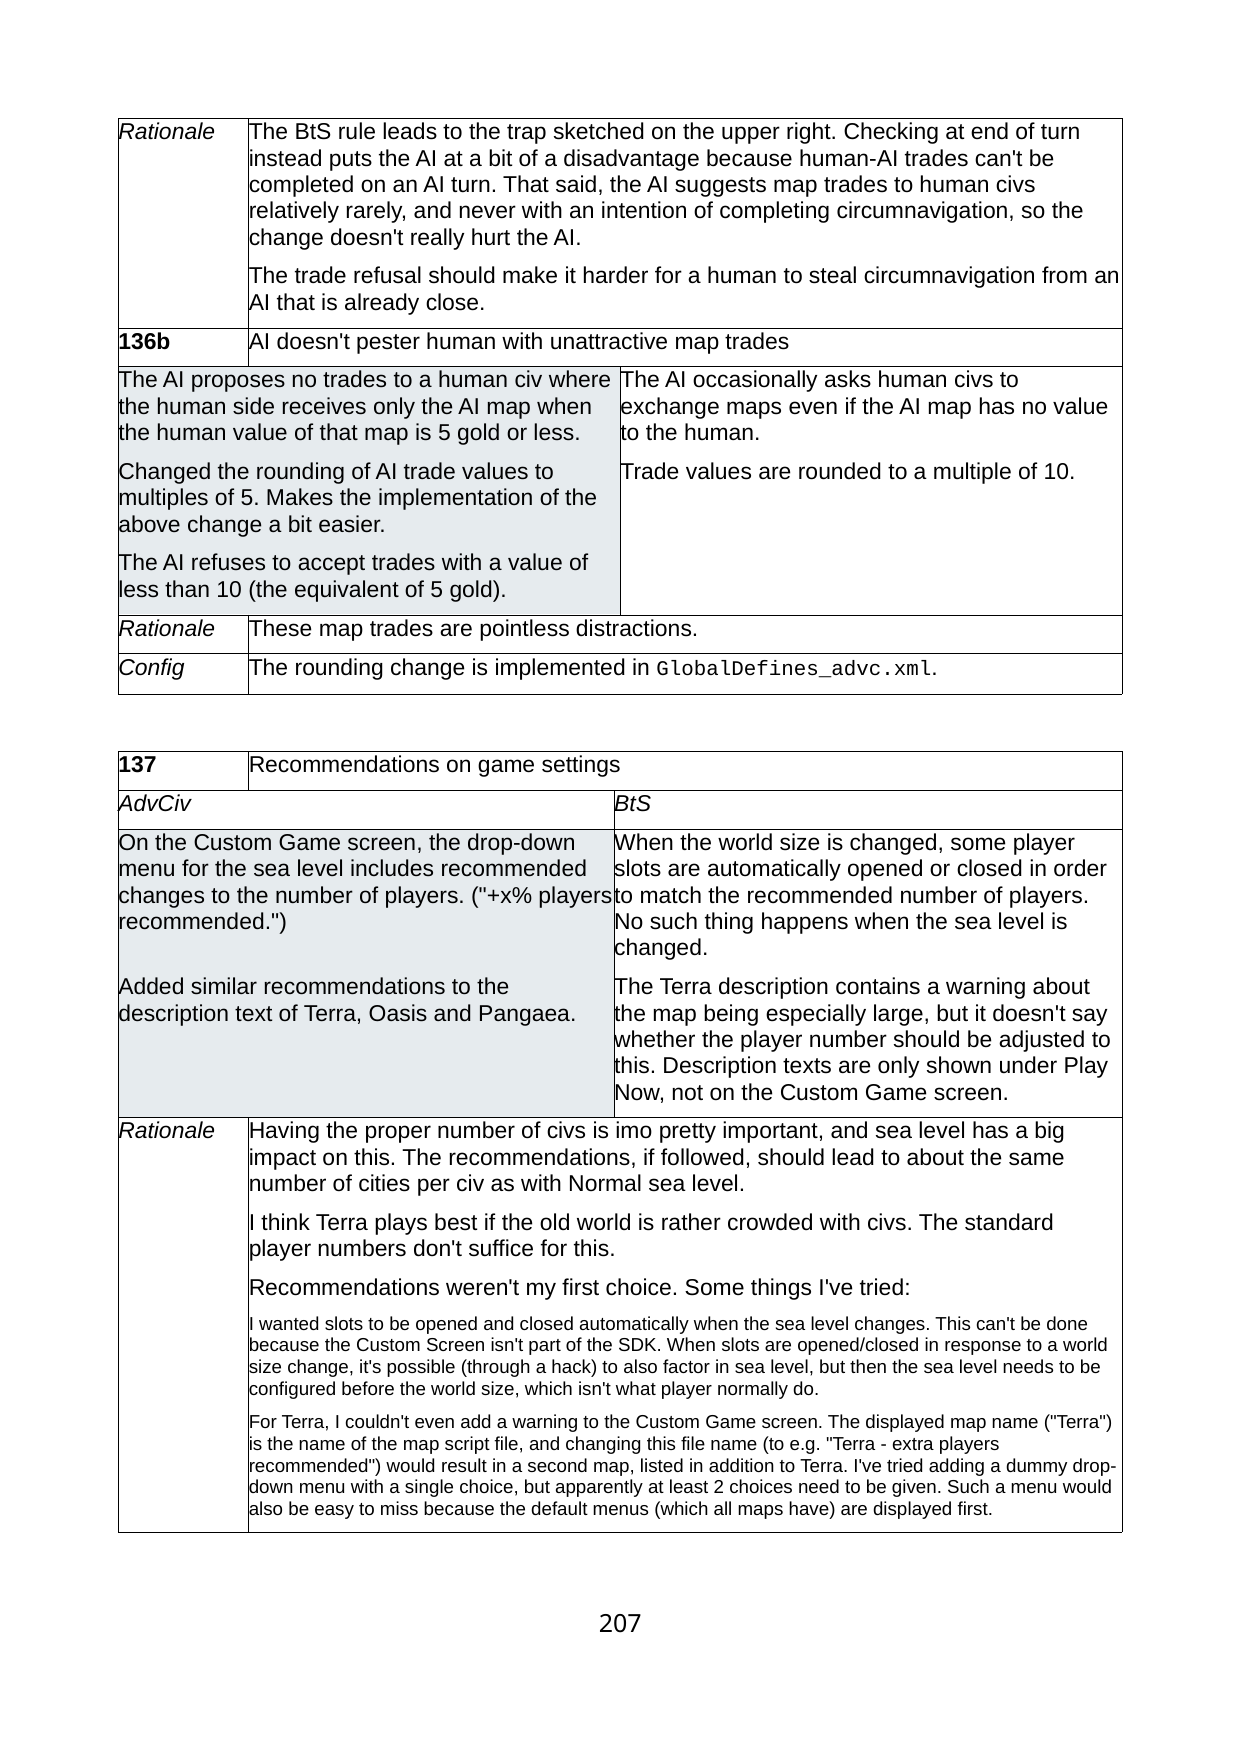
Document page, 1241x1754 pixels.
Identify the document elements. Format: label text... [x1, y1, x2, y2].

table_cell BtS [615, 791, 1122, 829]
table_cell On the Custom Game screen, the drop-down menu for the sea level includes recommended changes to the number of players. ("+x% players recommended.") Added similar recommendations to the description text of Terra, Oasis and Pangaea. [119, 830, 614, 1117]
table_cell AdvCiv [119, 791, 614, 829]
table_cell Rationale [119, 616, 248, 653]
table_cell These map trades are pointless distractions. [249, 616, 1122, 653]
table_cell When the world size is changed, some player slots are automatically opened or closed in order to match the recommended number of players. No such thing happens when the sea level is changed. The Terra description contains a warning about the map being especially large, but it doesn't say whether the player number should be adjusted to this. Description texts are only shown under Play Now, not on the Custom Game screen. [615, 830, 1122, 1117]
table_cell The AI occasionally asks human civs to exchange maps even if the AI map has no value to the human. Trade values are rounded to a multiple of 10. [621, 367, 1122, 614]
table_cell 136b [119, 329, 248, 366]
table_cell The AI proposes no trades to a human civ where the human side receives only the AI map when the human value of that map is 5 gold or less. Changed the rounding of AI trade values to multiples of 5. Makes the implementation of the above change a bit easier. The AI refuses to accept trades with a value of less than 10 (the equivalent of 5 gold). [119, 367, 620, 614]
table_header 137 [119, 752, 248, 790]
table_cell AI doesn't pester human with unattractive map trades [249, 329, 1122, 366]
table_cell The rounding change is implemented in GlobalDefines_advc.xml. [249, 654, 1122, 693]
table_cell Rationale [119, 1118, 248, 1532]
table_cell Rationale [119, 119, 248, 327]
table_cell Having the proper number of civs is imo pretty important, and sea level has a big impact on this. The recommendations, if followed, should lead to about the same number of cities per civ as with Normal sea level. I think Terra plays best if the old world is rather crowded with civs. The standard player numbers don't suffice for this. Recommendations weren't my first choice. Some things I've tried: I wanted slots to be opened and closed automatically when the sea level changes. This can't be done because the Custom Screen isn't part of the SDK. When slots are opened/closed in response to a world size change, it's possible (through a hack) to also factor in sea level, but then the sea level needs to be configured before the world size, which isn't what player normally do. For Terra, I couldn't even add a warning to the Custom Game screen. The displayed map name ("Terra") is the name of the map script file, and changing this file name (to e.g. "Terra - extra players recommended") would result in a second map, listed in addition to Terra. I've tried adding a dummy drop-down menu with a single choice, but apparently at least 2 choices need to be given. Such a menu would also be easy to miss because the default menus (which all maps have) are displayed first. [249, 1118, 1122, 1532]
table_header Recommendations on game settings [249, 752, 1122, 790]
table_cell The BtS rule leads to the trap sketched on the upper right. Checking at end of turn instead puts the AI at a bit of a disadvantage because human-AI trades can't be completed on an AI turn. That said, the AI suggests map trades to human civs relatively rarely, and never with an intention of completing circumnavigation, so the change doesn't really hurt the AI. The trade refusal should make it harder for a human to steal circumnavigation from an AI that is already close. [249, 119, 1122, 327]
table_cell Config [119, 654, 248, 693]
